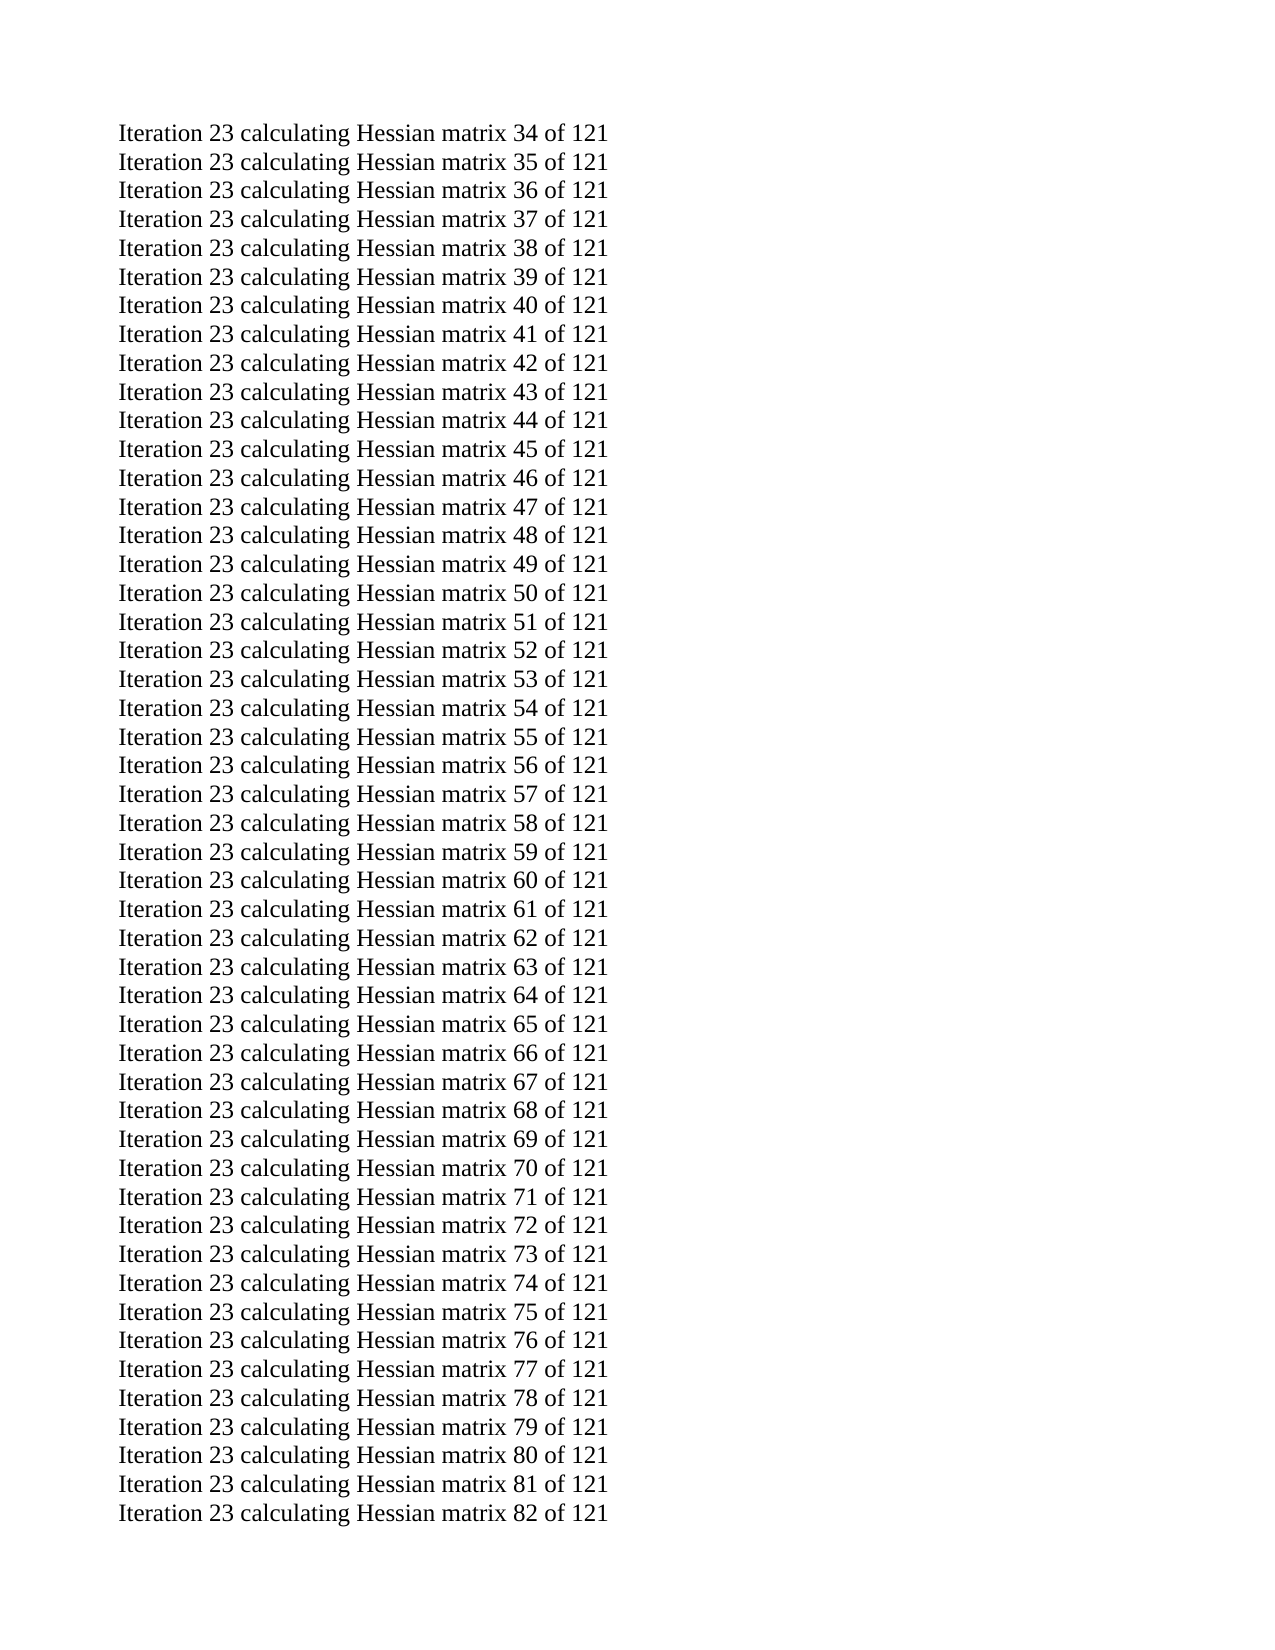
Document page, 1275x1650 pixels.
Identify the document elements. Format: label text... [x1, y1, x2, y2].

text Iteration 23 calculating Hessian matrix 74 of 121 [118, 1268, 1157, 1297]
text Iteration 23 calculating Hessian matrix 61 of 121 [118, 894, 1157, 923]
text Iteration 23 calculating Hessian matrix 53 of 121 [118, 664, 1157, 693]
text Iteration 23 calculating Hessian matrix 39 of 121 [118, 262, 1157, 291]
text Iteration 23 calculating Hessian matrix 48 of 121 [118, 521, 1157, 549]
text Iteration 23 calculating Hessian matrix 69 of 121 [118, 1124, 1157, 1153]
text Iteration 23 calculating Hessian matrix 45 of 121 [118, 434, 1157, 463]
text Iteration 23 calculating Hessian matrix 49 of 121 [118, 549, 1157, 578]
text Iteration 23 calculating Hessian matrix 76 of 121 [118, 1326, 1157, 1354]
text Iteration 23 calculating Hessian matrix 64 of 121 [118, 981, 1157, 1009]
text Iteration 23 calculating Hessian matrix 54 of 121 [118, 693, 1157, 722]
text Iteration 23 calculating Hessian matrix 82 of 121 [118, 1498, 1157, 1527]
text Iteration 23 calculating Hessian matrix 40 of 121 [118, 291, 1157, 319]
text Iteration 23 calculating Hessian matrix 66 of 121 [118, 1038, 1157, 1067]
text Iteration 23 calculating Hessian matrix 56 of 121 [118, 751, 1157, 779]
text Iteration 23 calculating Hessian matrix 58 of 121 [118, 808, 1157, 837]
text Iteration 23 calculating Hessian matrix 67 of 121 [118, 1067, 1157, 1096]
text Iteration 23 calculating Hessian matrix 51 of 121 [118, 607, 1157, 636]
text Iteration 23 calculating Hessian matrix 42 of 121 [118, 348, 1157, 377]
text Iteration 23 calculating Hessian matrix 72 of 121 [118, 1211, 1157, 1239]
text Iteration 23 calculating Hessian matrix 70 of 121 [118, 1153, 1157, 1182]
text Iteration 23 calculating Hessian matrix 50 of 121 [118, 578, 1157, 607]
text Iteration 23 calculating Hessian matrix 77 of 121 [118, 1354, 1157, 1383]
text Iteration 23 calculating Hessian matrix 68 of 121 [118, 1096, 1157, 1124]
text Iteration 23 calculating Hessian matrix 73 of 121 [118, 1239, 1157, 1268]
text Iteration 23 calculating Hessian matrix 35 of 121 [118, 147, 1157, 176]
text Iteration 23 calculating Hessian matrix 34 of 121 [118, 118, 1157, 147]
text Iteration 23 calculating Hessian matrix 63 of 121 [118, 952, 1157, 981]
text Iteration 23 calculating Hessian matrix 81 of 121 [118, 1469, 1157, 1498]
text Iteration 23 calculating Hessian matrix 78 of 121 [118, 1383, 1157, 1412]
text Iteration 23 calculating Hessian matrix 59 of 121 [118, 837, 1157, 866]
text Iteration 23 calculating Hessian matrix 47 of 121 [118, 492, 1157, 521]
text Iteration 23 calculating Hessian matrix 60 of 121 [118, 866, 1157, 894]
text Iteration 23 calculating Hessian matrix 46 of 121 [118, 463, 1157, 492]
text Iteration 23 calculating Hessian matrix 38 of 121 [118, 233, 1157, 262]
text Iteration 23 calculating Hessian matrix 37 of 121 [118, 204, 1157, 233]
text Iteration 23 calculating Hessian matrix 36 of 121 [118, 176, 1157, 204]
text Iteration 23 calculating Hessian matrix 62 of 121 [118, 923, 1157, 952]
text Iteration 23 calculating Hessian matrix 65 of 121 [118, 1009, 1157, 1038]
text Iteration 23 calculating Hessian matrix 79 of 121 [118, 1412, 1157, 1441]
text Iteration 23 calculating Hessian matrix 41 of 121 [118, 319, 1157, 348]
text Iteration 23 calculating Hessian matrix 80 of 121 [118, 1441, 1157, 1469]
text Iteration 23 calculating Hessian matrix 71 of 121 [118, 1182, 1157, 1211]
text Iteration 23 calculating Hessian matrix 44 of 121 [118, 406, 1157, 434]
text Iteration 23 calculating Hessian matrix 75 of 121 [118, 1297, 1157, 1326]
text Iteration 23 calculating Hessian matrix 57 of 121 [118, 779, 1157, 808]
text Iteration 23 calculating Hessian matrix 43 of 121 [118, 377, 1157, 406]
text Iteration 23 calculating Hessian matrix 52 of 121 [118, 636, 1157, 664]
text Iteration 23 calculating Hessian matrix 55 of 121 [118, 722, 1157, 751]
